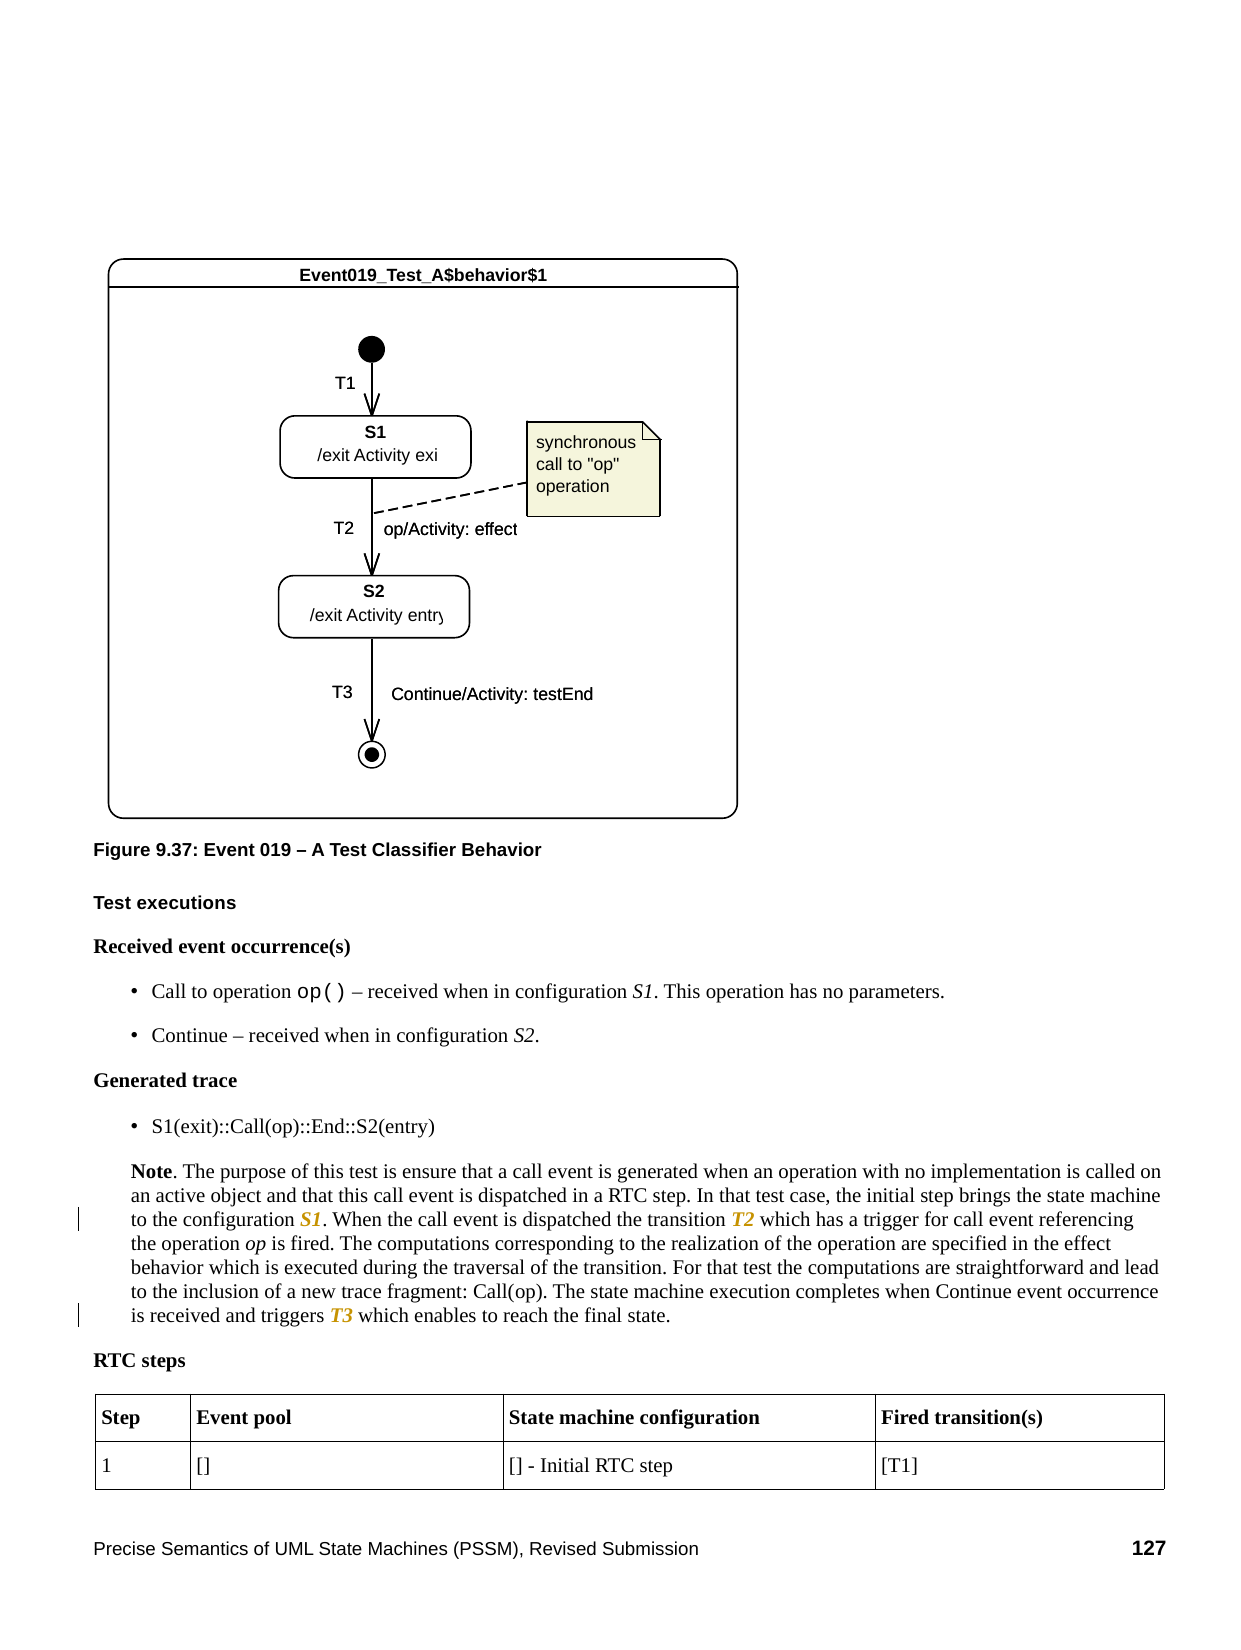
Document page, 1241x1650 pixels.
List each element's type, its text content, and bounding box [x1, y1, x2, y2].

text Received event occurrence(s) [93, 934, 1164, 958]
table_header Fired transition(s) [876, 1395, 1164, 1441]
table_cell 1 [96, 1442, 190, 1489]
table_header Step [96, 1395, 190, 1441]
table_cell [T1] [876, 1442, 1164, 1489]
subtitle Test executions [93, 231, 1164, 913]
text RTC steps [93, 1348, 1164, 1372]
list Note. The purpose of this test is ensure that a call event is generated when an operation with no implementation is called on an active object and that this call event is dispatched in a RTC step. In that test case, the initial step brings the state machine to the configuration S1. When the call event is dispatched the transition T2 which has a trigger for call event referencing the operation op is fired. The computations corresponding to the realization of the operation are specified in the effect behavior which is executed during the traversal of the transition. For that test the computations are straightforward and lead to the inclusion of a new trace fragment: Call(op). The state machine execution completes when Continue event occurrence is received and triggers T3 which enables to reach the final state. [93, 1159, 1164, 1327]
list S1(exit)::Call(op)::End::S2(entry) [131, 1113, 1164, 1138]
table_header Event pool [191, 1395, 503, 1441]
text Figure 9.37: Event 019 – A Test Classifier Behavior [93, 243, 838, 860]
table_cell [] [191, 1442, 503, 1489]
list Call to operation op() – received when in configuration S1. This operation has no parameters. [131, 979, 1164, 1005]
table_header State machine configuration [504, 1395, 875, 1441]
table_cell [] - Initial RTC step [504, 1442, 875, 1489]
text Generated trace [93, 1068, 1164, 1092]
list Continue – received when in configuration S2. [131, 1022, 1164, 1047]
